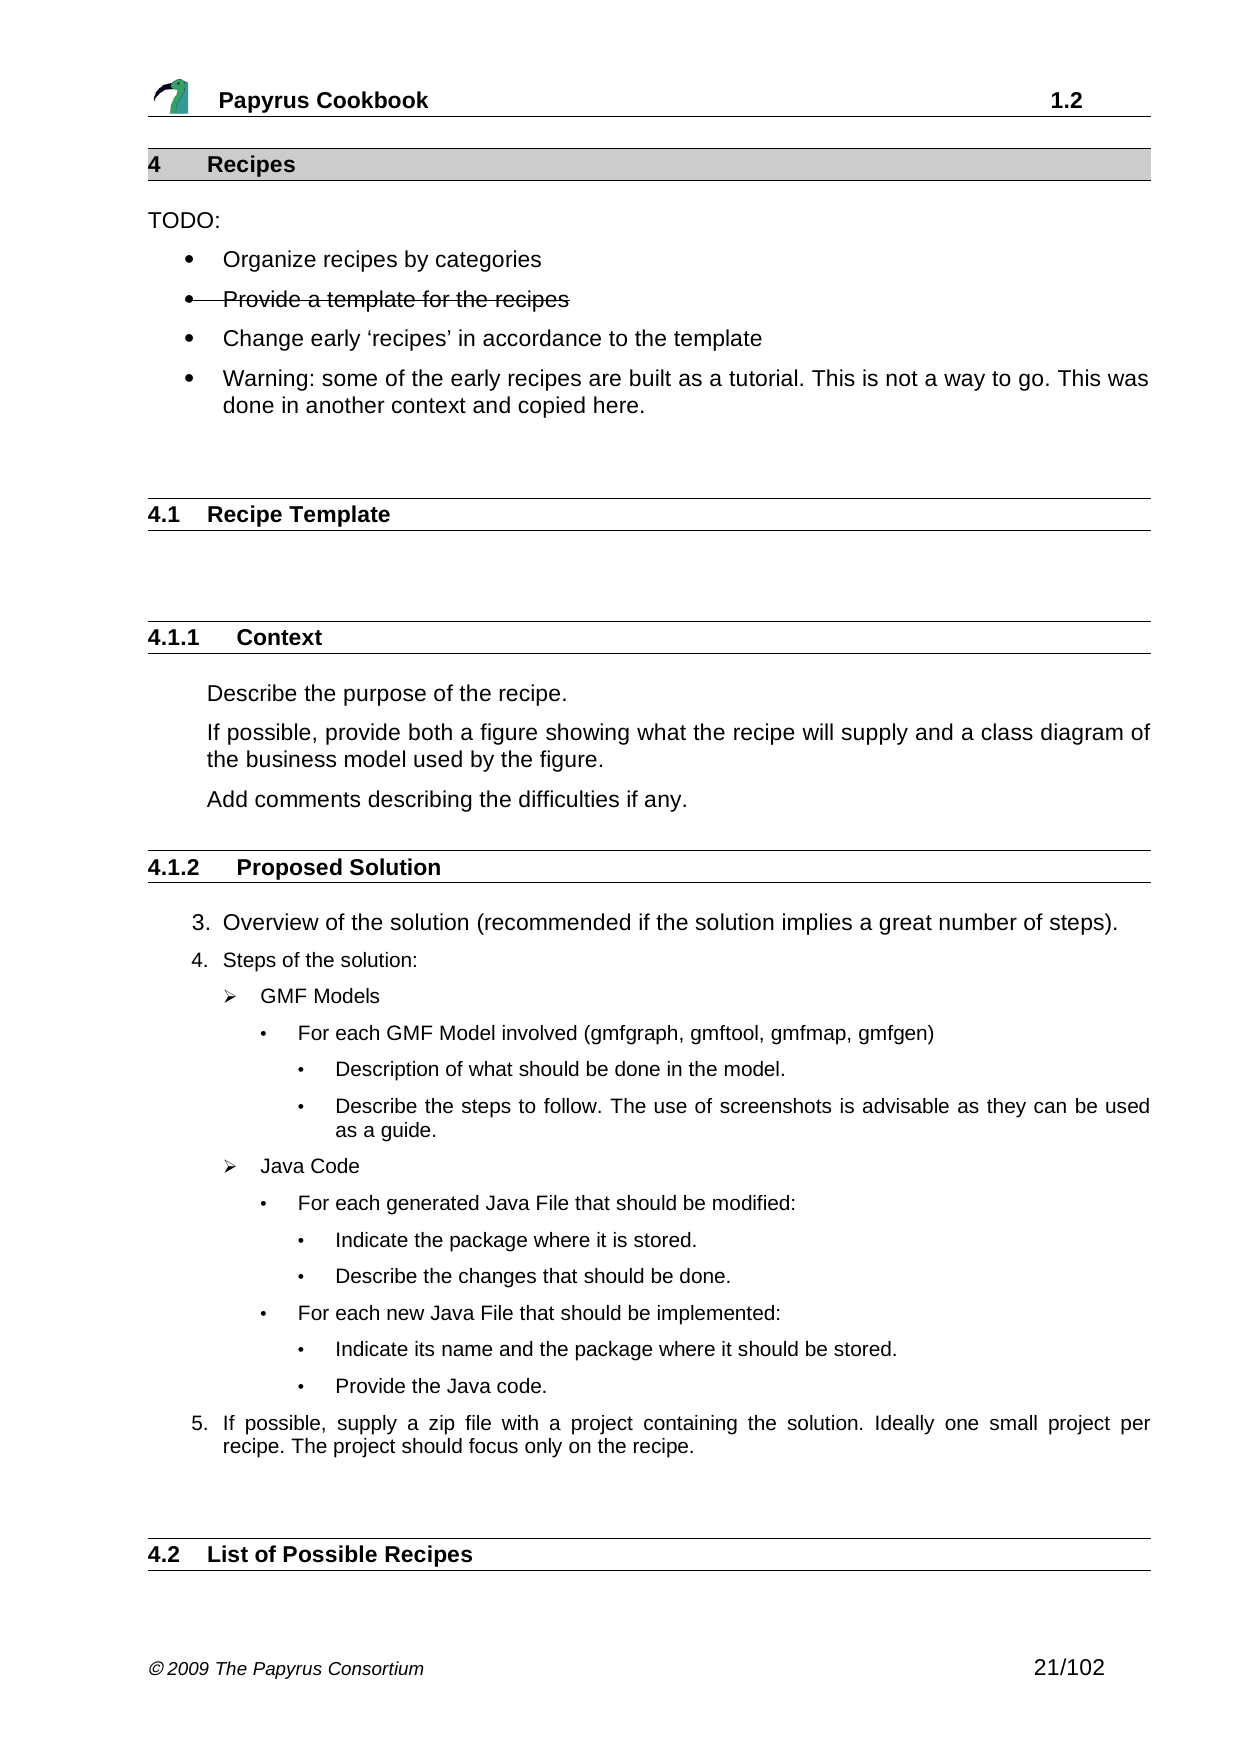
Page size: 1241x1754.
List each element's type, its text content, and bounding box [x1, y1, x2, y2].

list For each generated Java File that should be modified: [260, 1191, 1151, 1215]
list Describe the steps to follow. The use of screenshots is advisable as they can be used as a guide. [298, 1094, 1151, 1142]
list For each GMF Model involved (gmfgraph, gmftool, gmfmap, gmfgen) [260, 1021, 1151, 1045]
list Description of what should be done in the model. [298, 1057, 1151, 1081]
list Provide a template for the recipes [185, 285, 1151, 312]
list GMF Models [223, 984, 1151, 1008]
list Add comments describing the difficulties if any. [148, 785, 1151, 812]
subtitle Proposed Solution [148, 851, 1151, 882]
text TODO: [148, 206, 1151, 233]
list Java Code [223, 1154, 1151, 1178]
list Provide the Java code. [298, 1374, 1151, 1398]
picture [153, 79, 189, 114]
subtitle Recipe Template [148, 499, 1151, 530]
list Describe the changes that should be done. [298, 1264, 1151, 1288]
list Steps of the solution: [185, 948, 1151, 972]
list Warning: some of the early recipes are built as a tutorial. This is not a way to go. This was done in another context and copied here. [185, 364, 1151, 418]
list Indicate its name and the package where it should be stored. [298, 1337, 1151, 1361]
list Organize recipes by categories [185, 246, 1151, 273]
subtitle Context [148, 622, 1151, 653]
list Describe the purpose of the recipe. [148, 679, 1151, 706]
list Change early ‘recipes’ in accordance to the template [185, 325, 1151, 352]
list For each new Java File that should be implemented: [260, 1301, 1151, 1325]
list If possible, supply a zip file with a project containing the solution. Ideally one small project per recipe. The project should focus only on the recipe. [185, 1410, 1151, 1458]
subtitle Recipes [148, 149, 1151, 180]
list If possible, provide both a figure showing what the recipe will supply and a class diagram of the business model used by the figure. [148, 718, 1151, 773]
list Overview of the solution (recommended if the solution implies a great number of steps). [185, 908, 1151, 935]
list Indicate the package where it is stored. [298, 1228, 1151, 1252]
subtitle List of Possible Recipes [148, 1539, 1151, 1570]
